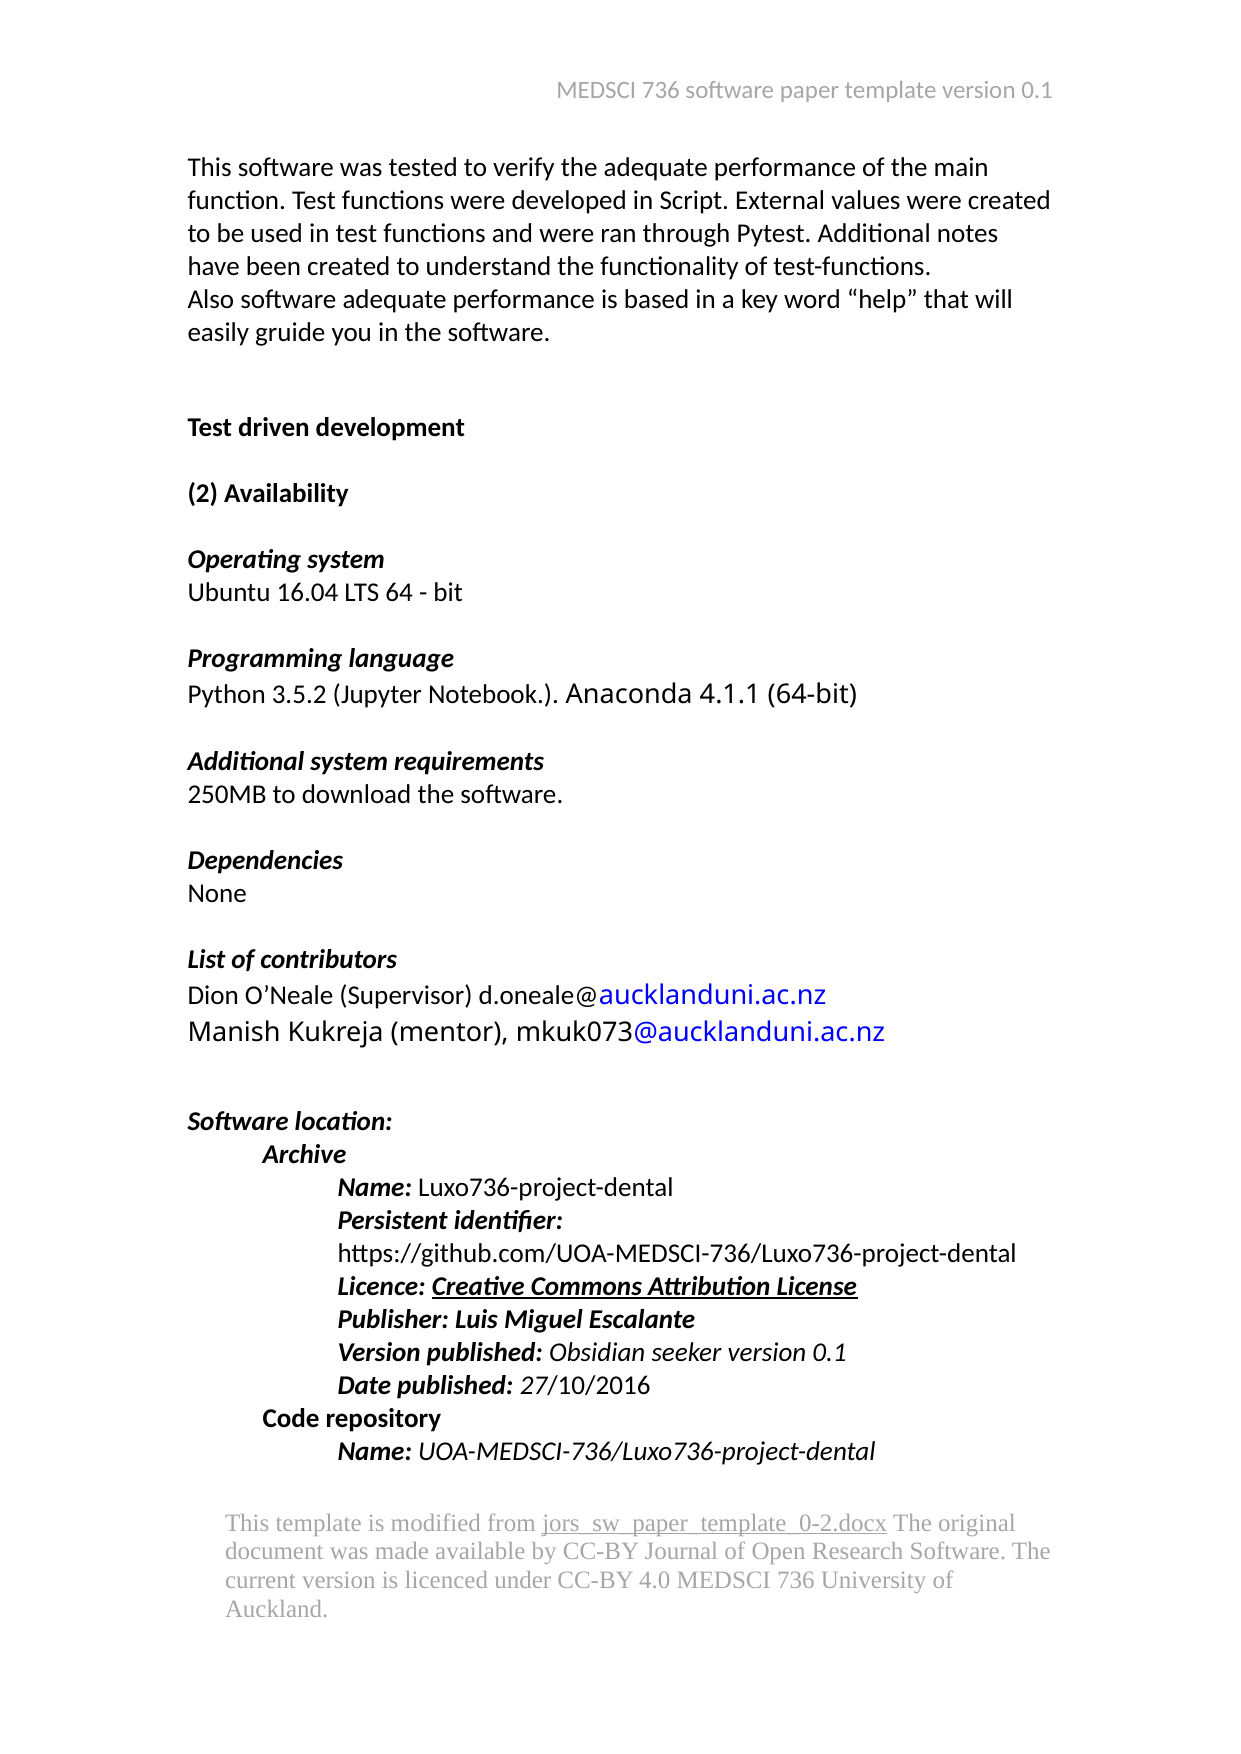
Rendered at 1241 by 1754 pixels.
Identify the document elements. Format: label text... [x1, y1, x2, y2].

text List of contributors [187, 942, 1053, 975]
text (2) Availability [187, 476, 1053, 509]
text Code repository [262, 1401, 1053, 1434]
text This software was tested to verify the adequate performance of the main function. Test functions were developed in Script. External values were created to be used in test functions and were ran through Pytest. Additional notes have been created to understand the functionality of test-functions. [187, 150, 1053, 282]
text Publisher: Luis Miguel Escalante [337, 1302, 1053, 1335]
text Date published: 27/10/2016 [337, 1368, 1053, 1401]
text Programming language [187, 641, 1053, 674]
text Dependencies [187, 843, 1053, 876]
text Additional system requirements [187, 744, 1053, 777]
text 250MB to download the software. [187, 777, 1053, 810]
text Operating system [187, 542, 1053, 575]
text Name: UOA-MEDSCI-736/Luxo736-project-dental [337, 1434, 1053, 1467]
text Licence: Creative Commons Attribution License [337, 1269, 1053, 1302]
text Dion O’Neale (Supervisor) d.oneale@aucklanduni.ac.nz [187, 975, 1053, 1012]
text Persistent identifier: https://github.com/UOA-MEDSCI-736/Luxo736-project-dental [337, 1203, 1053, 1269]
text Python 3.5.2 (Jupyter Notebook.). Anaconda 4.1.1 (64-bit) [187, 674, 1053, 711]
text None [187, 876, 1053, 909]
text Software location: [187, 1104, 1053, 1137]
text Manish Kukreja (mentor), mkuk073@aucklanduni.ac.nz [187, 1012, 1053, 1049]
text Version published: Obsidian seeker version 0.1 [337, 1335, 1053, 1368]
text Ubuntu 16.04 LTS 64 - bit [187, 575, 1053, 608]
text Name: Luxo736-project-dental [337, 1170, 1053, 1203]
text Test driven development [187, 410, 1053, 443]
text Archive [262, 1137, 1053, 1170]
text Also software adequate performance is based in a key word “help” that will easily gruide you in the software. [187, 282, 1053, 348]
